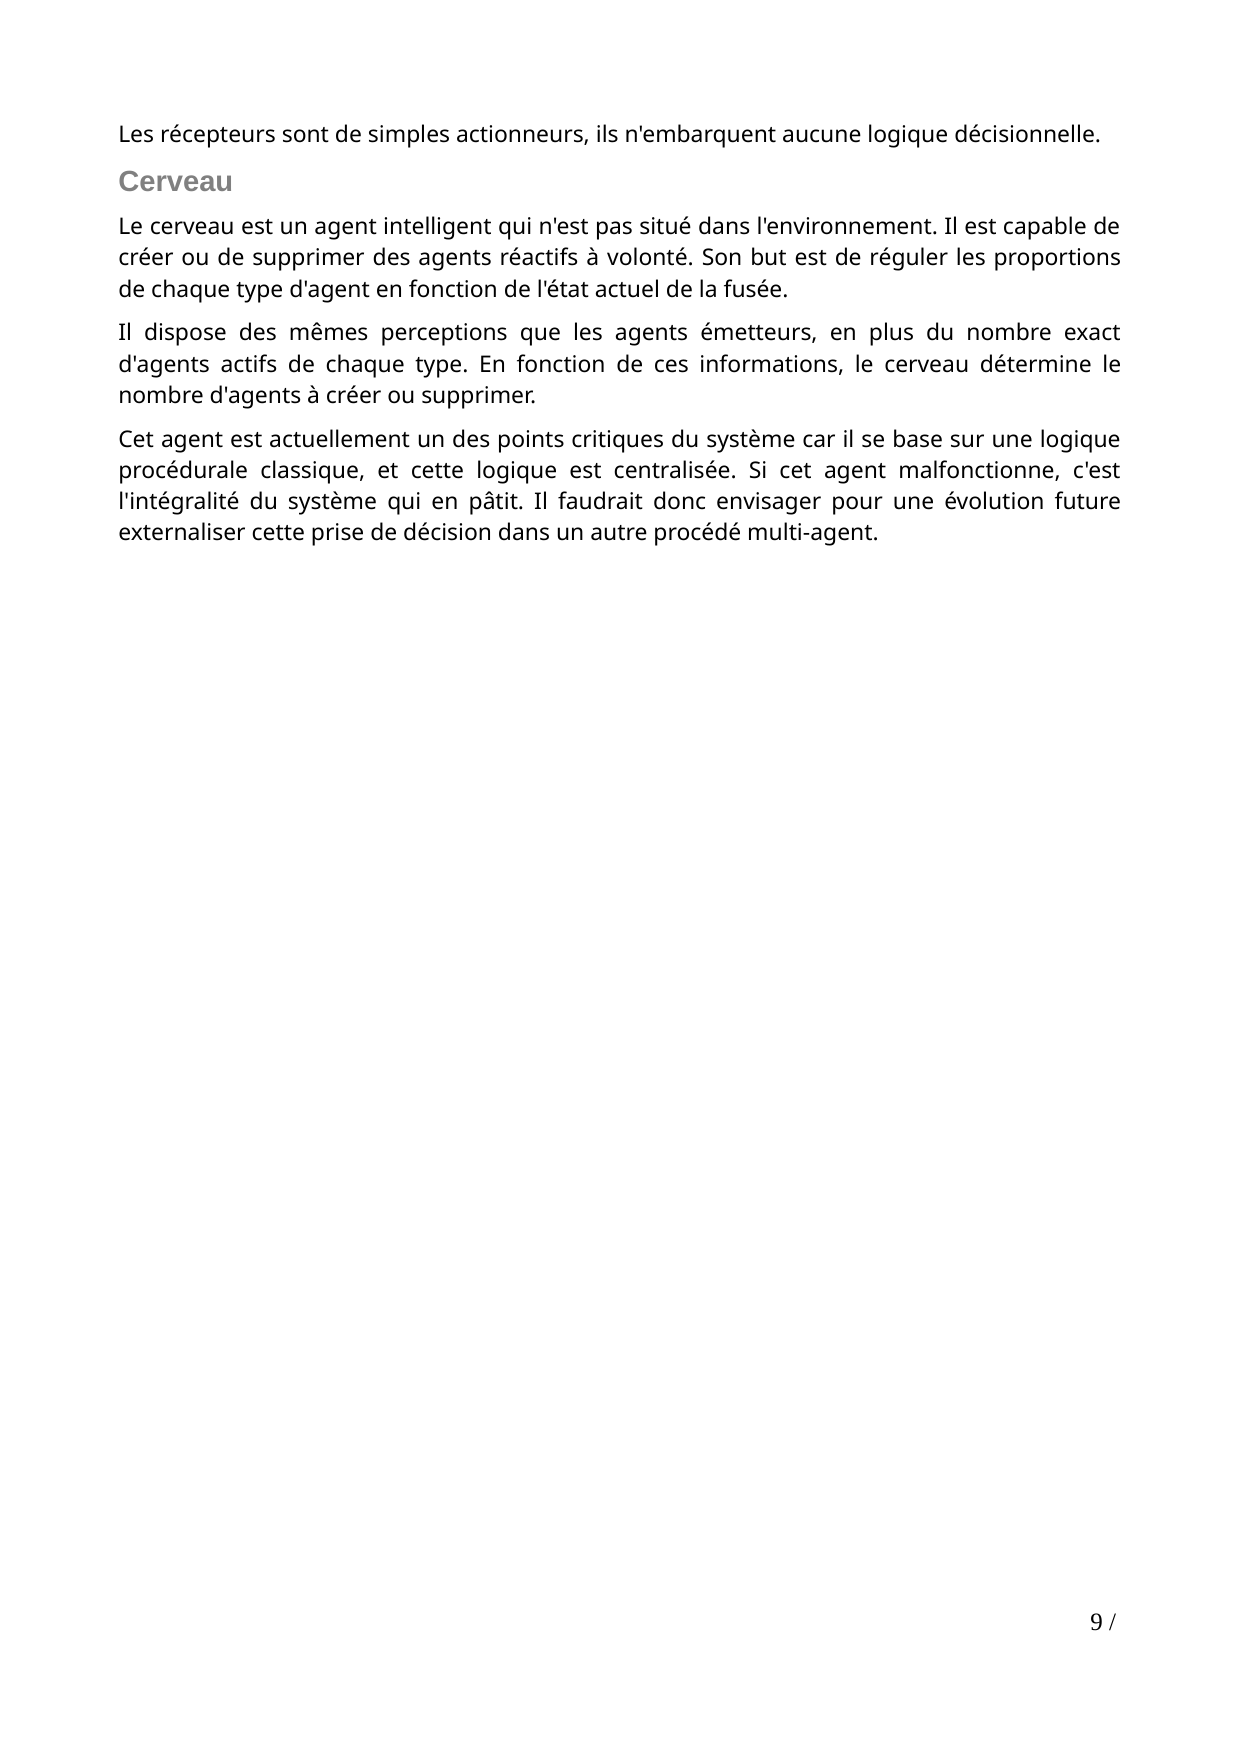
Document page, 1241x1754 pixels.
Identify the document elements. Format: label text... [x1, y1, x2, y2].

text Cet agent est actuellement un des points critiques du système car il se base sur une logique procédurale classique, et cette logique est centralisée. Si cet agent malfonctionne, c'est l'intégralité du système qui en pâtit. Il faudrait donc envisager pour une évolution future externaliser cette prise de décision dans un autre procédé multi-agent. [118, 422, 1122, 547]
text Les récepteurs sont de simples actionneurs, ils n'embarquent aucune logique décisionnelle. [118, 118, 1122, 149]
text Le cerveau est un agent intelligent qui n'est pas situé dans l'environnement. Il est capable de créer ou de supprimer des agents réactifs à volonté. Son but est de réguler les proportions de chaque type d'agent en fonction de l'état actuel de la fusée. [118, 210, 1122, 304]
text Il dispose des mêmes perceptions que les agents émetteurs, en plus du nombre exact d'agents actifs de chaque type. En fonction de ces informations, le cerveau détermine le nombre d'agents à créer ou supprimer. [118, 316, 1122, 410]
subtitle Cerveau [118, 164, 1122, 197]
